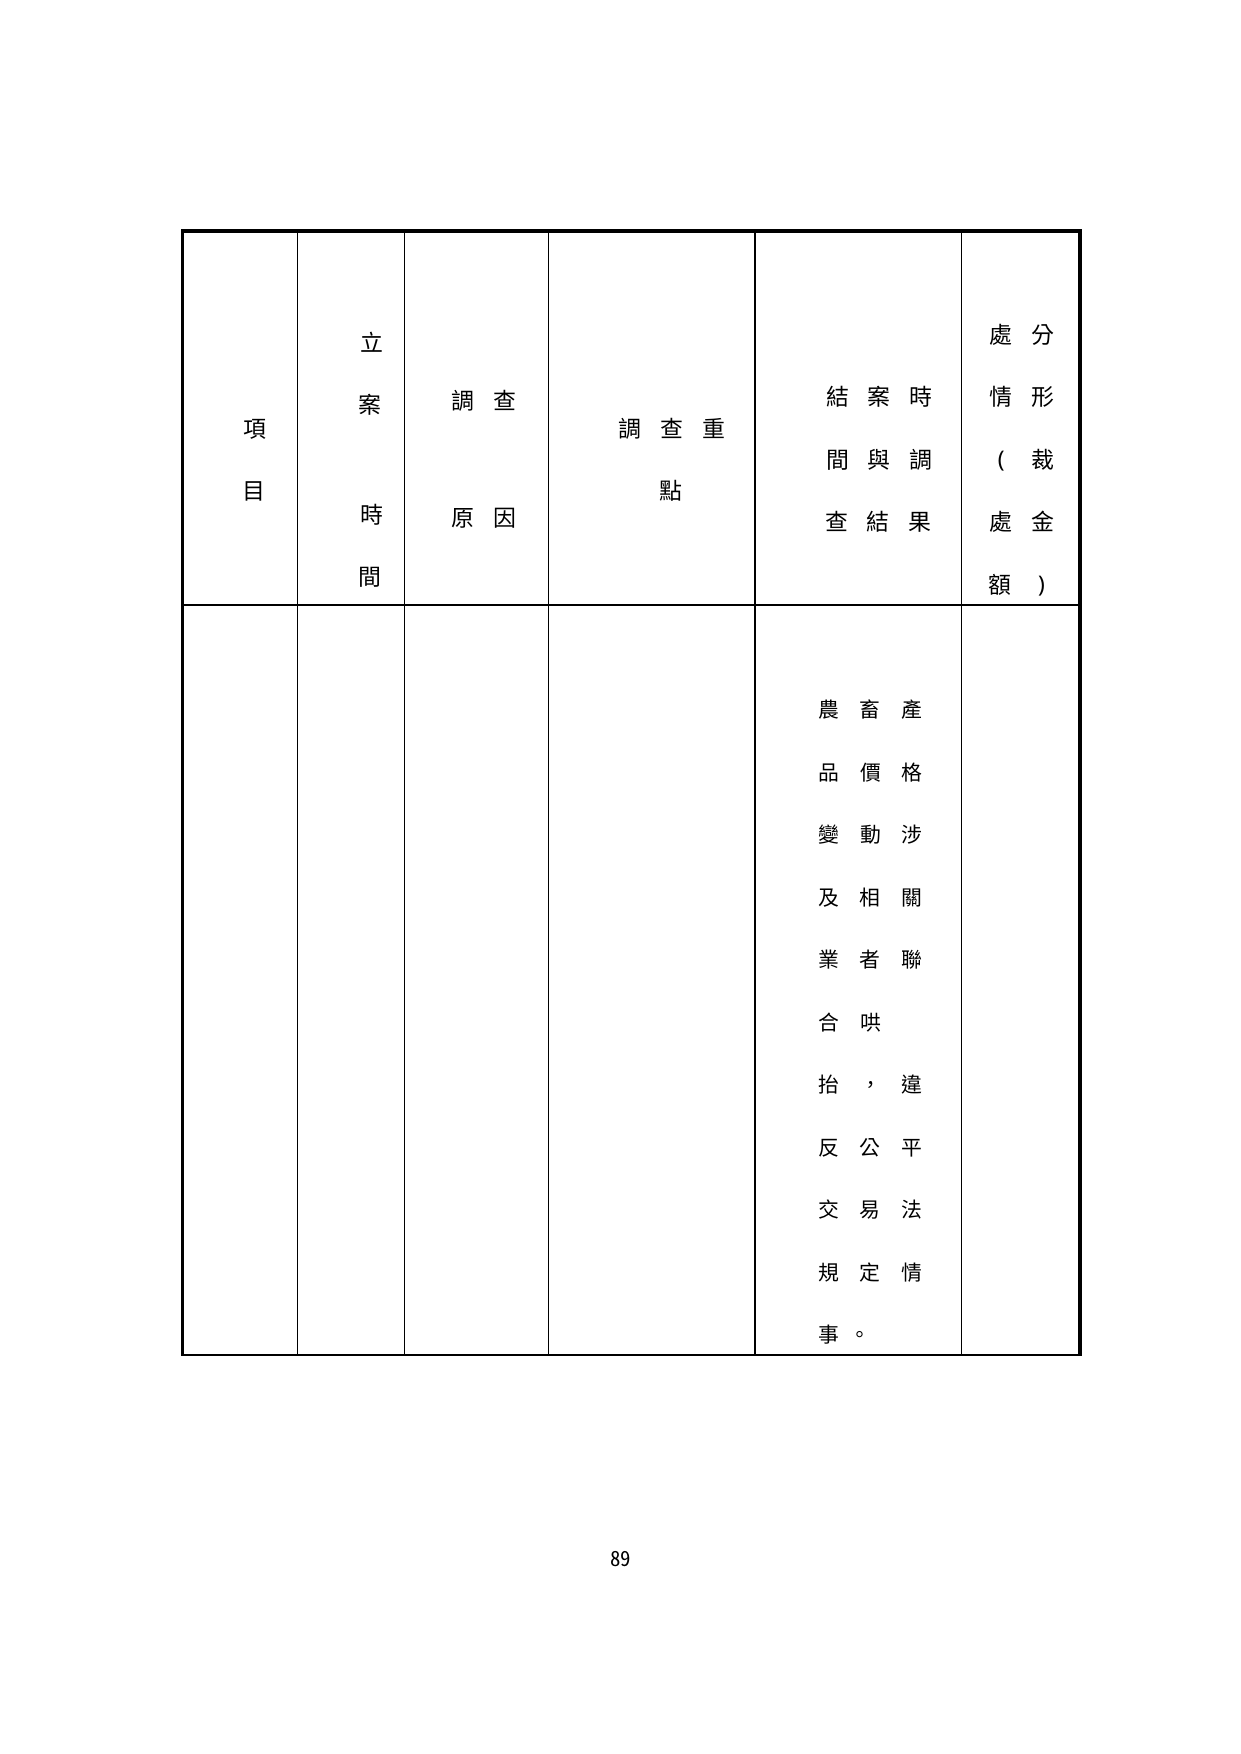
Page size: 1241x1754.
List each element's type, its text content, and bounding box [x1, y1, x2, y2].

table_cell 農畜產品價格變動涉及相關業者聯合哄抬，違反公平交易法規定情事。 [756, 606, 961, 1354]
table_header 調查重點 [549, 233, 754, 604]
table_cell [405, 606, 548, 1354]
table_cell [184, 606, 297, 1354]
table_cell [962, 606, 1078, 1354]
table_header 結案時間與調查結果 [756, 233, 961, 604]
table_header 調查 原因 [405, 233, 548, 604]
table_cell [549, 606, 754, 1354]
table_header 立案 時間 [298, 233, 404, 604]
table_cell [298, 606, 404, 1354]
table_header 處分情形(裁處金額) [962, 233, 1078, 604]
table_header 項目 [184, 233, 297, 604]
